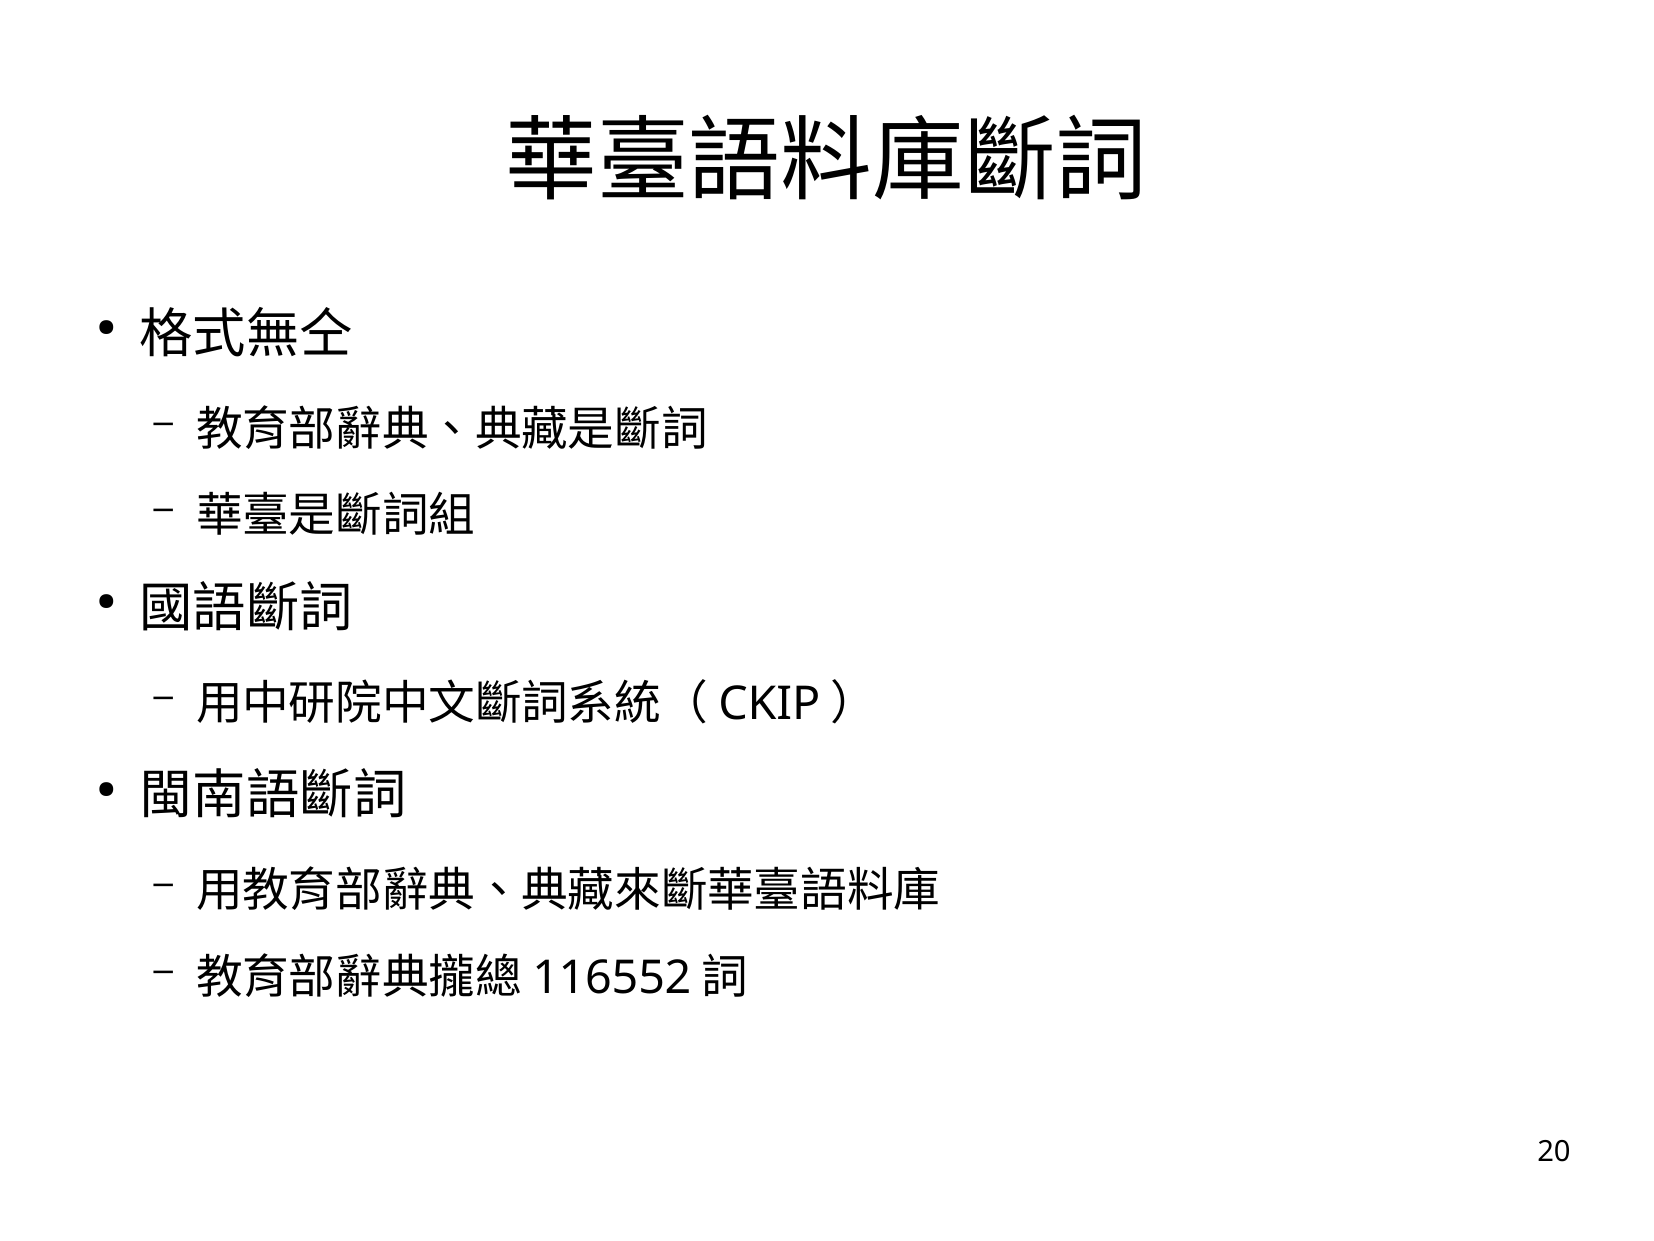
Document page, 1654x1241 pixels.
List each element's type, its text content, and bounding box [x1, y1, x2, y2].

list 格式無仝 教育部辭典、典藏是斷詞 華臺是斷詞組 國語斷詞 用中研院中文斷詞系統（CKIP） 閩南語斷詞 用教育部辭典、典藏來斷華臺語料庫 教育部辭典攏總116552詞 [82, 290, 1538, 1010]
title 華臺語料庫斷詞 [82, 49, 1571, 257]
